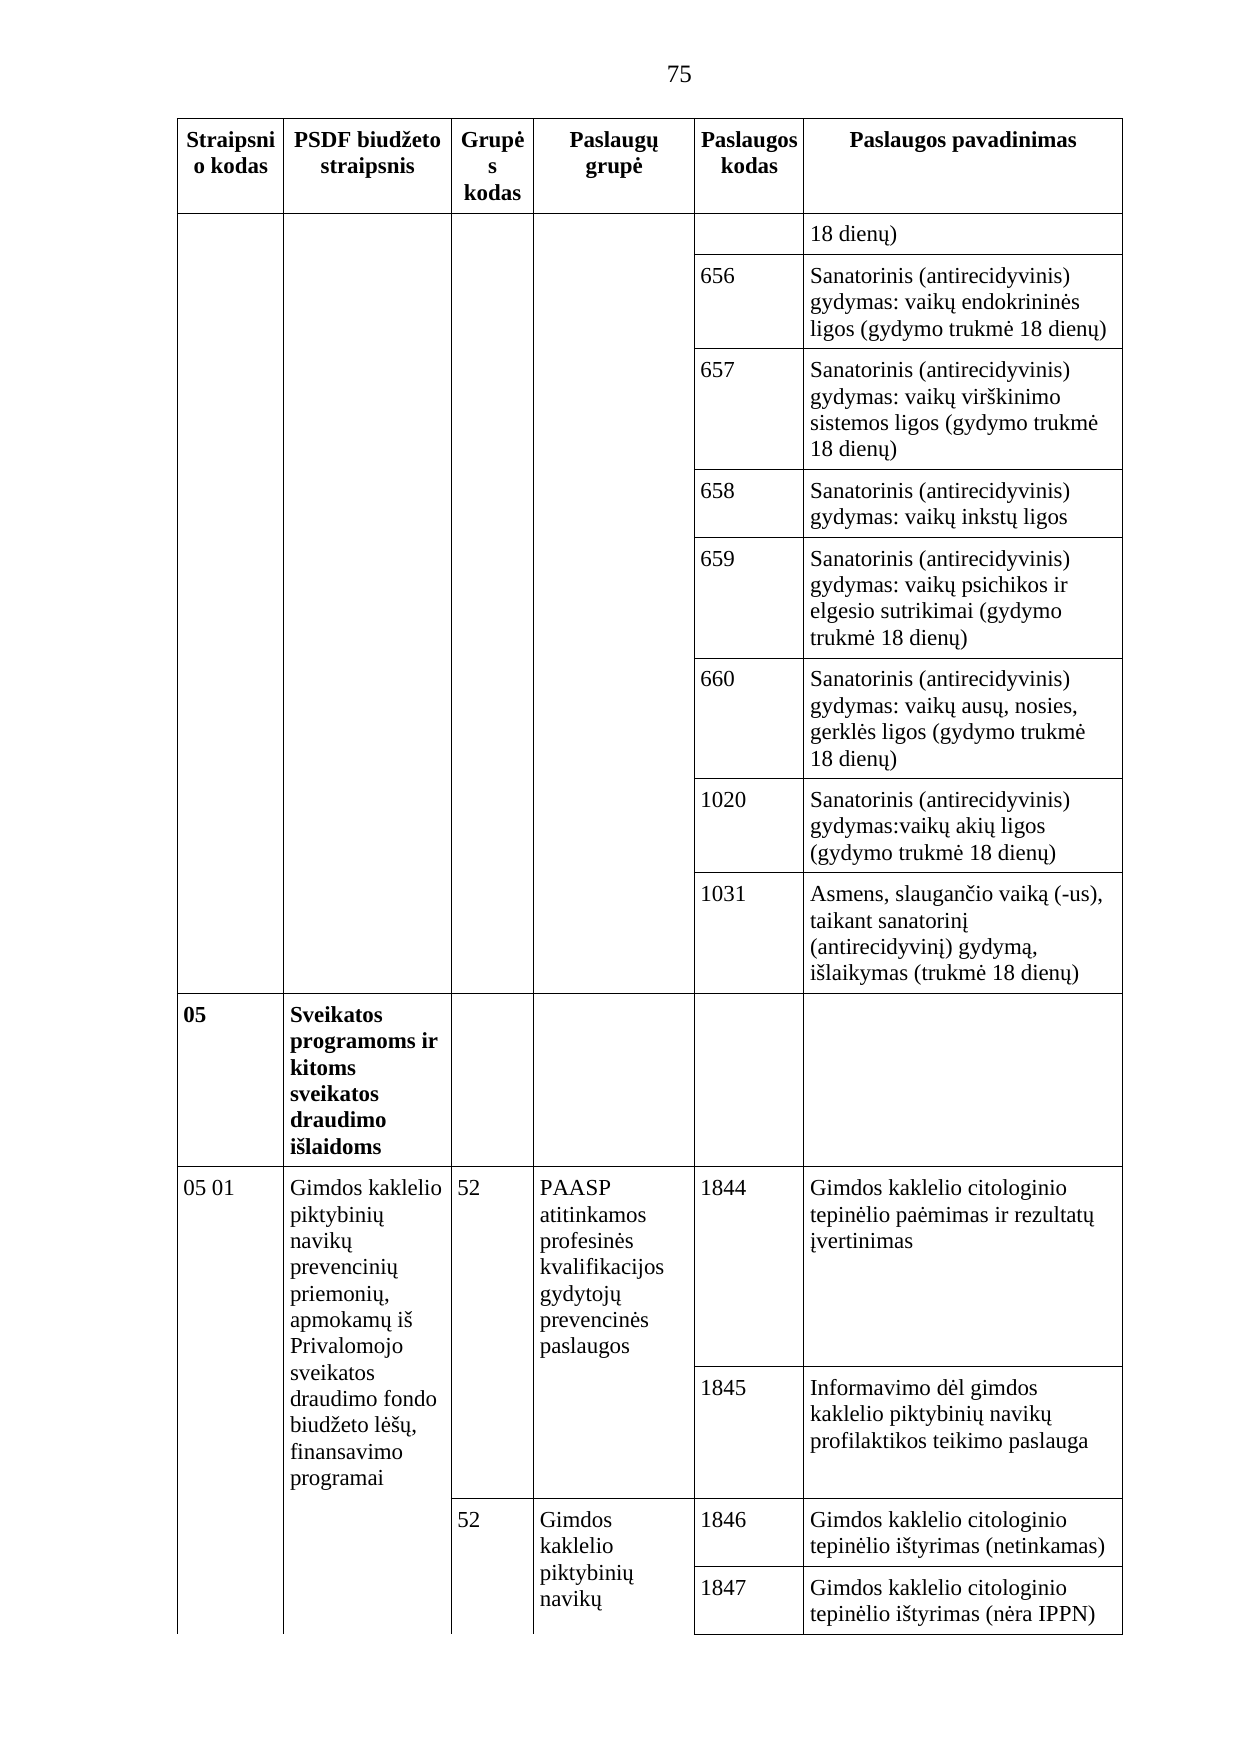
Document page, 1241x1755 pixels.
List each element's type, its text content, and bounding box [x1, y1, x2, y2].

table_cell [178, 1366, 283, 1498]
table_cell Gimdos kaklelio citologinio tepinėlio paėmimas ir rezultatų įvertinimas [804, 1167, 1122, 1366]
table_cell Sanatorinis (antirecidyvinis) gydymas: vaikų virškinimo sistemos ligos (gydymo trukmė 18 dienų) [804, 349, 1122, 469]
table_cell Sveikatos programoms ir kitoms sveikatos draudimo išlaidoms [284, 994, 451, 1166]
table_cell Gimdos kaklelio piktybinių navikų [534, 1499, 694, 1633]
table_cell Sanatorinis (antirecidyvinis) gydymas: vaikų endokrininės ligos (gydymo trukmė 18 dienų) [804, 255, 1122, 348]
table_cell Gimdos kaklelio citologinio tepinėlio ištyrimas (netinkamas) [804, 1499, 1122, 1566]
table_cell 660 [695, 659, 803, 778]
table_header Paslaugų grupė [534, 119, 694, 212]
table_cell [284, 1566, 451, 1633]
table_cell [178, 1498, 283, 1566]
table_cell [534, 537, 694, 657]
table_cell [534, 994, 694, 1166]
table_header Paslaugos pavadinimas [804, 119, 1122, 212]
table_cell [534, 214, 694, 254]
table_cell [284, 537, 451, 657]
table_cell 659 [695, 538, 803, 657]
table_cell 1846 [695, 1499, 803, 1566]
table_cell [178, 537, 283, 657]
table_header Straipsnio kodas [178, 119, 283, 212]
table_cell [534, 254, 694, 348]
table_cell Gimdos kaklelio citologinio tepinėlio ištyrimas (nėra IPPN) [804, 1567, 1122, 1633]
table_cell Sanatorinis (antirecidyvinis) gydymas: vaikų ausų, nosies, gerklės ligos (gydymo trukmė 18 dienų) [804, 659, 1122, 778]
table_cell 52 [452, 1167, 533, 1366]
table_cell [284, 348, 451, 469]
table_cell Sanatorinis (antirecidyvinis) gydymas: vaikų inkstų ligos [804, 470, 1122, 537]
table_cell [534, 658, 694, 778]
table_cell [178, 348, 283, 469]
table_cell 52 [452, 1499, 533, 1566]
table_cell [452, 1366, 533, 1498]
table_cell [284, 469, 451, 537]
table_cell Sanatorinis (antirecidyvinis) gydymas: vaikų psichikos ir elgesio sutrikimai (gydymo trukmė 18 dienų) [804, 538, 1122, 657]
table_cell [178, 254, 283, 348]
table_cell 05 [178, 994, 283, 1166]
table_cell 1847 [695, 1567, 803, 1633]
table_cell 1845 [695, 1367, 803, 1498]
table_cell [178, 214, 283, 254]
table_cell [452, 469, 533, 537]
table_cell [695, 214, 803, 254]
table_cell [452, 658, 533, 778]
table_cell [534, 348, 694, 469]
table_cell [284, 778, 451, 872]
table_cell [178, 778, 283, 872]
table_cell [452, 348, 533, 469]
table_cell 18 dienų) [804, 214, 1122, 254]
table_cell [178, 658, 283, 778]
table_cell [534, 469, 694, 537]
table_header Grupės kodas [452, 119, 533, 212]
table_cell 657 [695, 349, 803, 469]
table_cell 1020 [695, 779, 803, 872]
table_cell 05 01 [178, 1167, 283, 1366]
table_cell [284, 214, 451, 254]
table_cell [452, 872, 533, 993]
table_cell [178, 469, 283, 537]
table_cell 658 [695, 470, 803, 537]
table_cell [284, 254, 451, 348]
table_cell [452, 537, 533, 657]
table_cell [534, 778, 694, 872]
table_cell [804, 994, 1122, 1166]
table_cell PAASP atitinkamos profesinės kvalifikacijos gydytojų prevencinės paslaugos [534, 1167, 694, 1366]
table_cell Gimdos kaklelio piktybinių navikų prevencinių priemonių, apmokamų iš Privalomojo sveikatos draudimo fondo biudžeto lėšų, finansavimo programai [284, 1167, 451, 1498]
table_cell Informavimo dėl gimdos kaklelio piktybinių navikų profilaktikos teikimo paslauga [804, 1367, 1122, 1498]
table_cell [452, 778, 533, 872]
table_cell [284, 872, 451, 993]
table_cell 1844 [695, 1167, 803, 1366]
table_cell [178, 872, 283, 993]
table_cell [452, 214, 533, 254]
table_cell 1031 [695, 873, 803, 993]
table_header PSDF biudžeto straipsnis [284, 119, 451, 212]
table_cell [178, 1566, 283, 1633]
table_cell [452, 1566, 533, 1633]
table_header Paslaugos kodas [695, 119, 803, 212]
table_cell [534, 1366, 694, 1498]
table_cell [452, 994, 533, 1166]
table_cell [452, 254, 533, 348]
table_cell [284, 1498, 451, 1566]
table_cell [284, 658, 451, 778]
table_cell Asmens, slaugančio vaiką (-us), taikant sanatorinį (antirecidyvinį) gydymą, išlaikymas (trukmė 18 dienų) [804, 873, 1122, 993]
table_cell 656 [695, 255, 803, 348]
table_cell [695, 994, 803, 1166]
table_cell [534, 872, 694, 993]
table_cell Sanatorinis (antirecidyvinis) gydymas:vaikų akių ligos (gydymo trukmė 18 dienų) [804, 779, 1122, 872]
